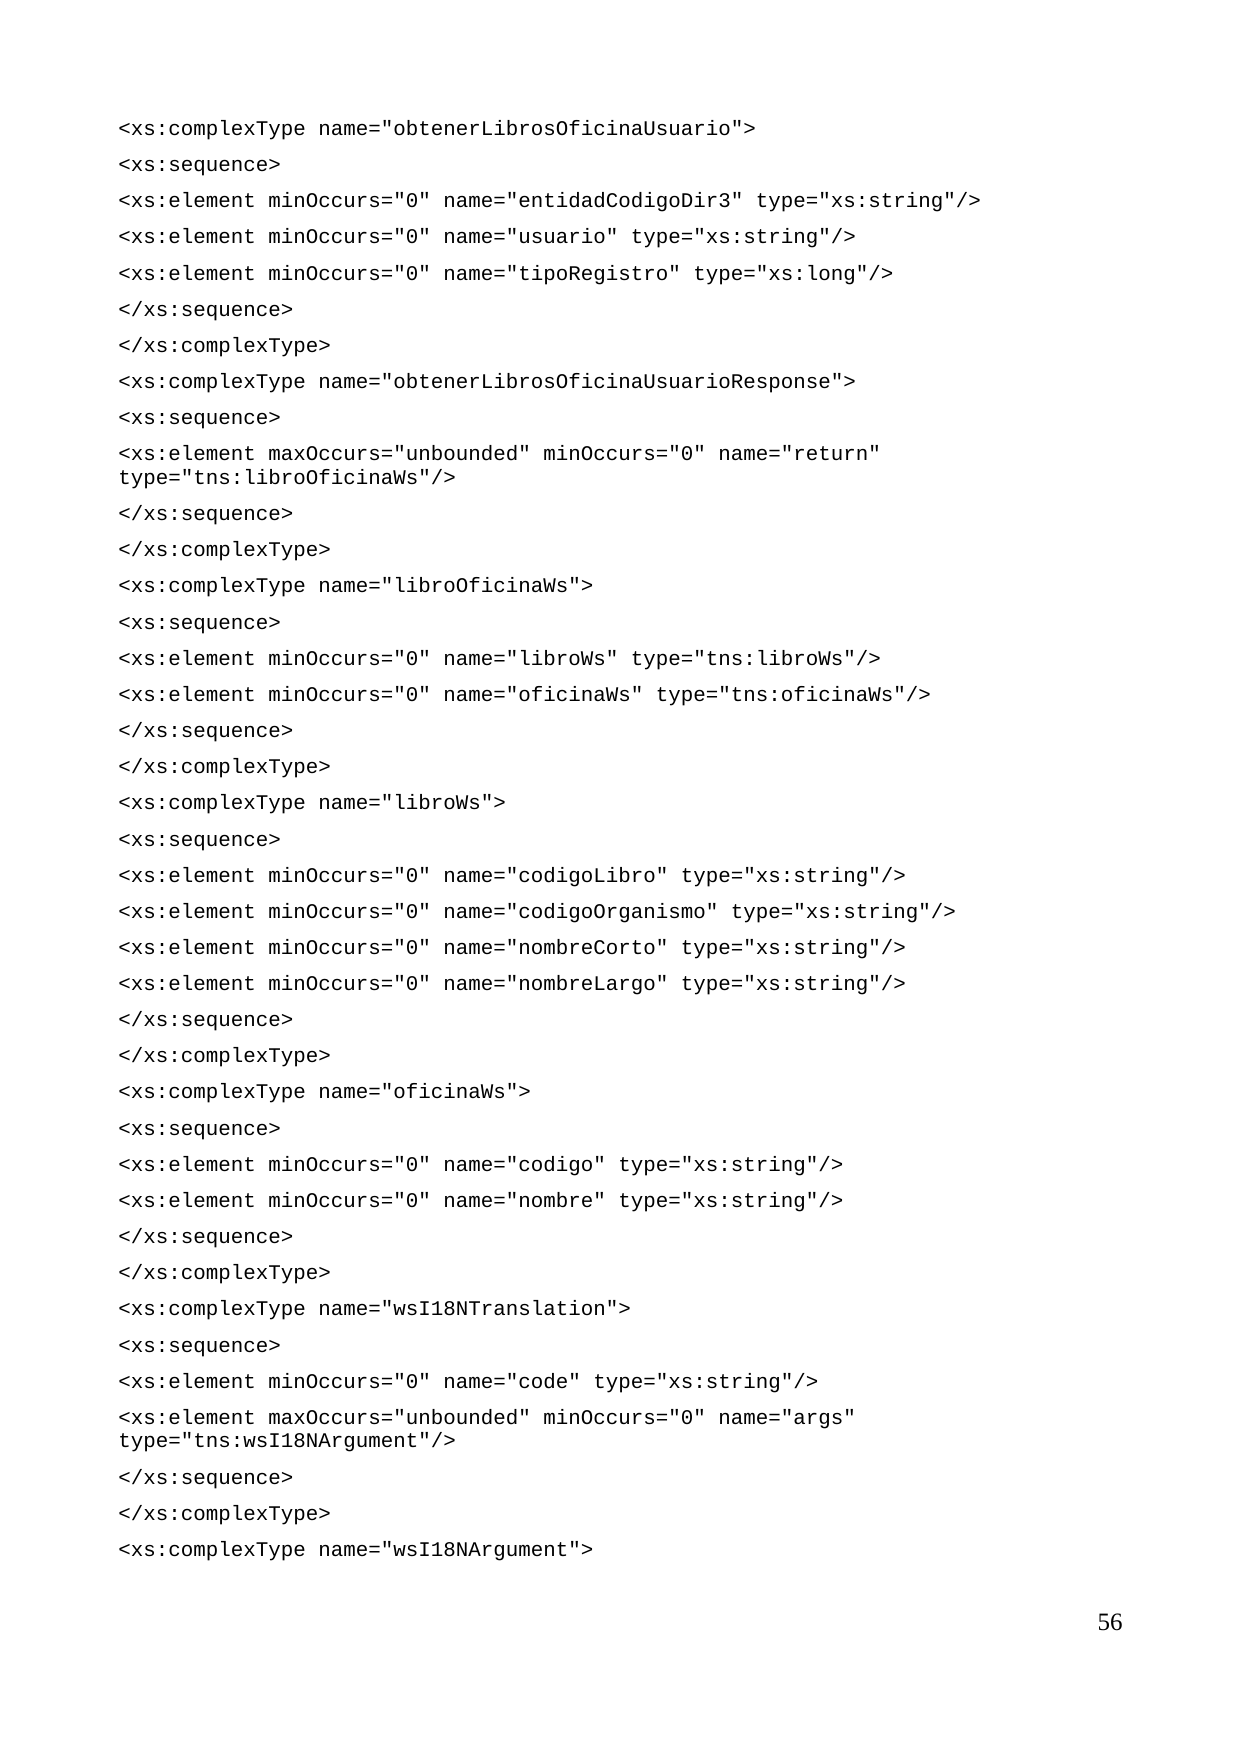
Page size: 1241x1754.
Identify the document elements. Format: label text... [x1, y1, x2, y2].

text <xs:complexType name="obtenerLibrosOficinaUsuario"> [118, 118, 1122, 142]
text <xs:element minOccurs="0" name="nombre" type="xs:string"/> [118, 1190, 1122, 1214]
text <xs:element minOccurs="0" name="tipoRegistro" type="xs:long"/> [118, 263, 1122, 286]
text <xs:complexType name="libroOficinaWs"> [118, 576, 1122, 599]
text </xs:sequence> [118, 1226, 1122, 1250]
text <xs:element maxOccurs="unbounded" minOccurs="0" name="return" type="tns:libroOficinaWs"/> [118, 443, 1122, 491]
text <xs:element minOccurs="0" name="libroWs" type="tns:libroWs"/> [118, 648, 1122, 671]
text <xs:element minOccurs="0" name="oficinaWs" type="tns:oficinaWs"/> [118, 684, 1122, 708]
text <xs:sequence> [118, 1118, 1122, 1141]
text <xs:element minOccurs="0" name="codigo" type="xs:string"/> [118, 1154, 1122, 1177]
text <xs:element minOccurs="0" name="codigoOrganismo" type="xs:string"/> [118, 901, 1122, 924]
text <xs:complexType name="wsI18NArgument"> [118, 1539, 1122, 1563]
text </xs:complexType> [118, 756, 1122, 780]
text <xs:sequence> [118, 612, 1122, 635]
text <xs:element minOccurs="0" name="code" type="xs:string"/> [118, 1371, 1122, 1394]
text </xs:complexType> [118, 539, 1122, 563]
text </xs:complexType> [118, 335, 1122, 359]
text </xs:sequence> [118, 720, 1122, 744]
text </xs:complexType> [118, 1503, 1122, 1526]
text </xs:sequence> [118, 1009, 1122, 1033]
text <xs:element minOccurs="0" name="usuario" type="xs:string"/> [118, 227, 1122, 250]
text </xs:sequence> [118, 503, 1122, 527]
text <xs:element maxOccurs="unbounded" minOccurs="0" name="args" type="tns:wsI18NArgument"/> [118, 1407, 1122, 1454]
text </xs:complexType> [118, 1045, 1122, 1069]
text <xs:element minOccurs="0" name="codigoLibro" type="xs:string"/> [118, 865, 1122, 888]
text <xs:complexType name="libroWs"> [118, 792, 1122, 816]
text <xs:sequence> [118, 154, 1122, 178]
text <xs:complexType name="oficinaWs"> [118, 1082, 1122, 1105]
text </xs:complexType> [118, 1262, 1122, 1286]
text <xs:complexType name="wsI18NTranslation"> [118, 1298, 1122, 1322]
text <xs:sequence> [118, 1334, 1122, 1358]
text </xs:sequence> [118, 299, 1122, 322]
text <xs:complexType name="obtenerLibrosOficinaUsuarioResponse"> [118, 371, 1122, 395]
text <xs:sequence> [118, 828, 1122, 852]
text <xs:sequence> [118, 407, 1122, 431]
text <xs:element minOccurs="0" name="nombreCorto" type="xs:string"/> [118, 937, 1122, 961]
text <xs:element minOccurs="0" name="entidadCodigoDir3" type="xs:string"/> [118, 190, 1122, 214]
text </xs:sequence> [118, 1467, 1122, 1490]
text <xs:element minOccurs="0" name="nombreLargo" type="xs:string"/> [118, 973, 1122, 997]
